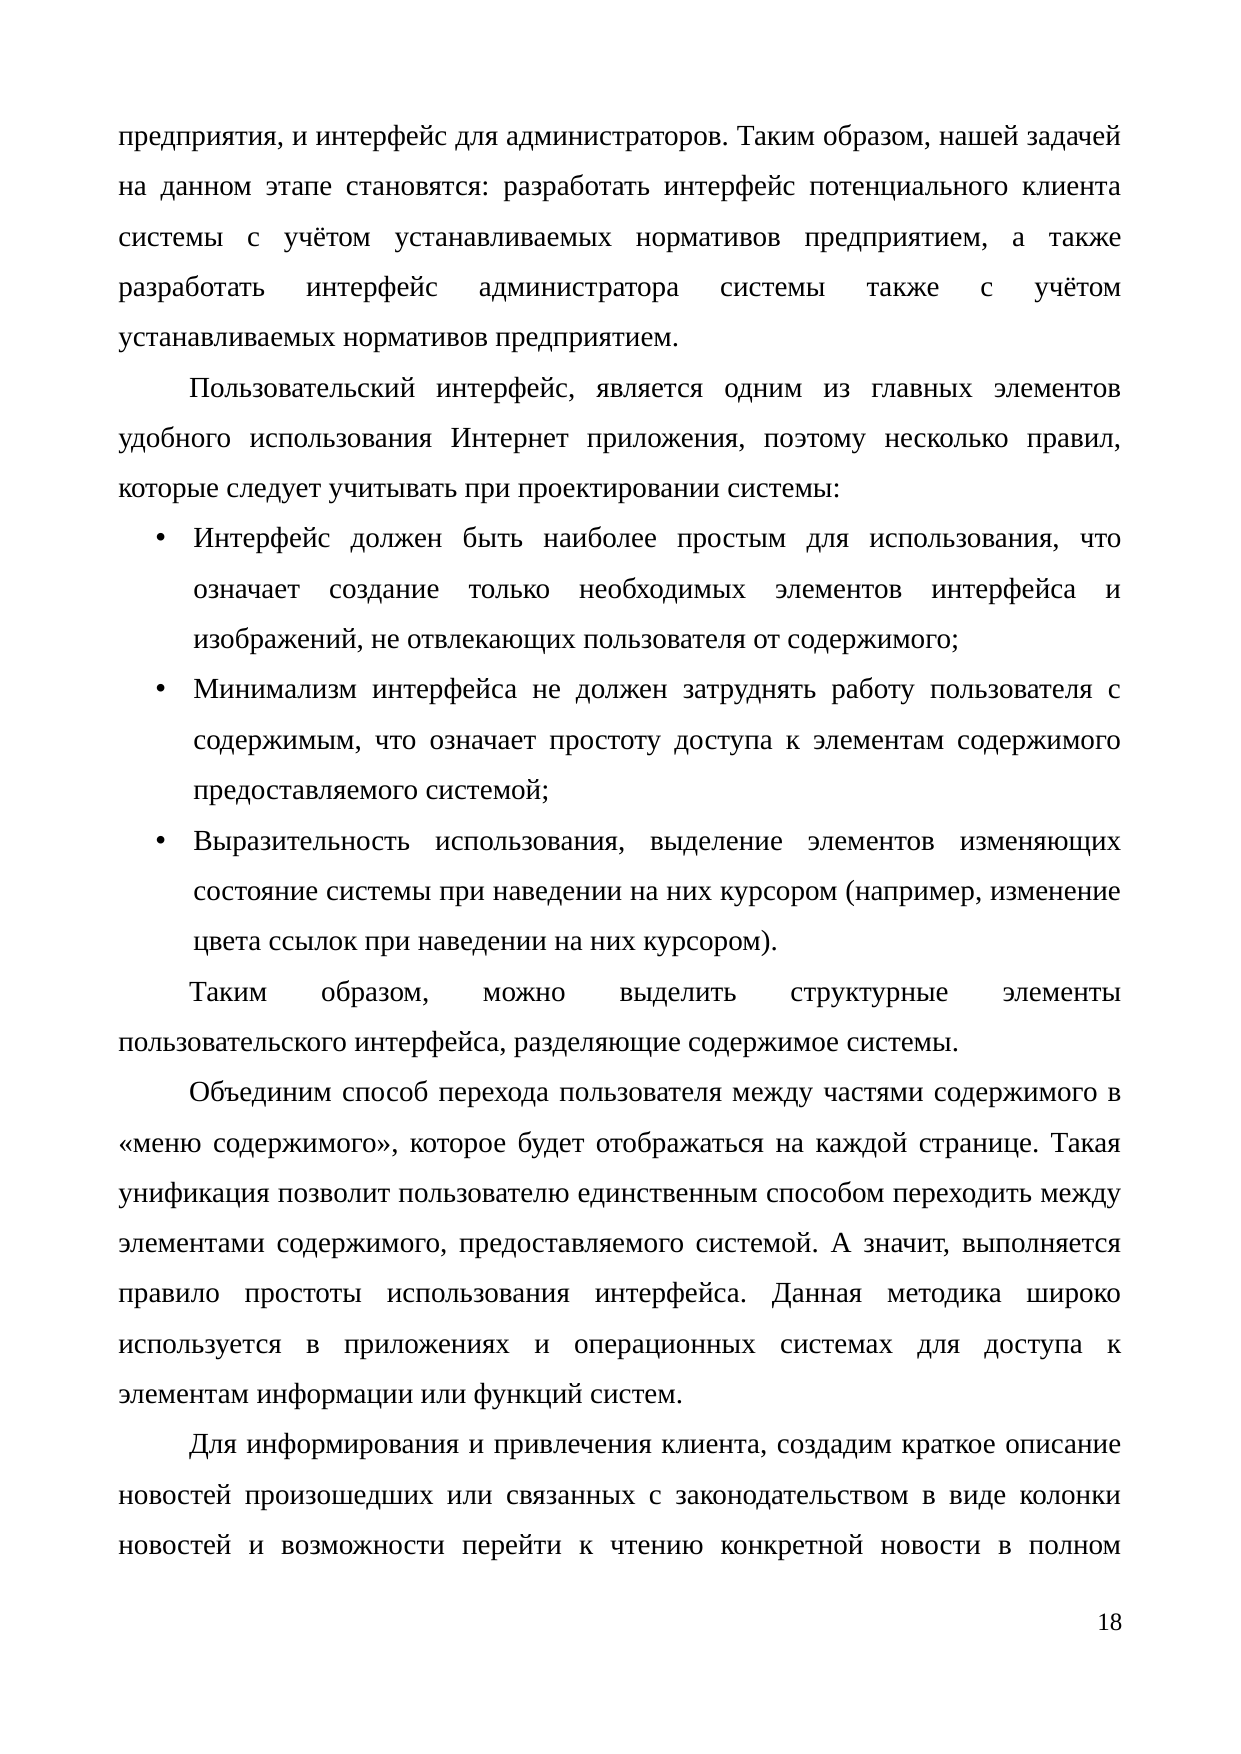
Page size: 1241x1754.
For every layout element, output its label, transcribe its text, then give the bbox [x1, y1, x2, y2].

text Для информирования и привлечения клиента, создадим краткое описание новостей произошедших или связанных с законодательством в виде колонки новостей и возможности перейти к чтению конкретной новости в полном [118, 1427, 1122, 1561]
list Выразительность использования, выделение элементов изменяющих состояние системы при наведении на них курсором (например, изменение цвета ссылок при наведении на них курсором). [156, 823, 1122, 957]
text предприятия, и интерфейс для администраторов. Таким образом, нашей задачей на данном этапе становятся: разработать интерфейс потенциального клиента системы с учётом устанавливаемых нормативов предприятием, а также разработать интерфейс администратора системы также с учётом устанавливаемых нормативов предприятием. [118, 118, 1122, 353]
text Объединим способ перехода пользователя между частями содержимого в «меню содержимого», которое будет отображаться на каждой странице. Такая унификация позволит пользователю единственным способом переходить между элементами содержимого, предоставляемого системой. А значит, выполняется правило простоты использования интерфейса. Данная методика широко используется в приложениях и операционных системах для доступа к элементам информации или функций систем. [118, 1074, 1122, 1410]
list Минимализм интерфейса не должен затруднять работу пользователя с содержимым, что означает простоту доступа к элементам содержимого предоставляемого системой; [156, 672, 1122, 806]
text Пользовательский интерфейс, является одним из главных элементов удобного использования Интернет приложения, поэтому несколько правил, которые следует учитывать при проектировании системы: [118, 370, 1122, 504]
text Таким образом, можно выделить структурные элементы пользовательского интерфейса, разделяющие содержимое системы. [118, 974, 1122, 1058]
list Интерфейс должен быть наиболее простым для использования, что означает создание только необходимых элементов интерфейса и изображений, не отвлекающих пользователя от содержимого; [156, 521, 1122, 655]
